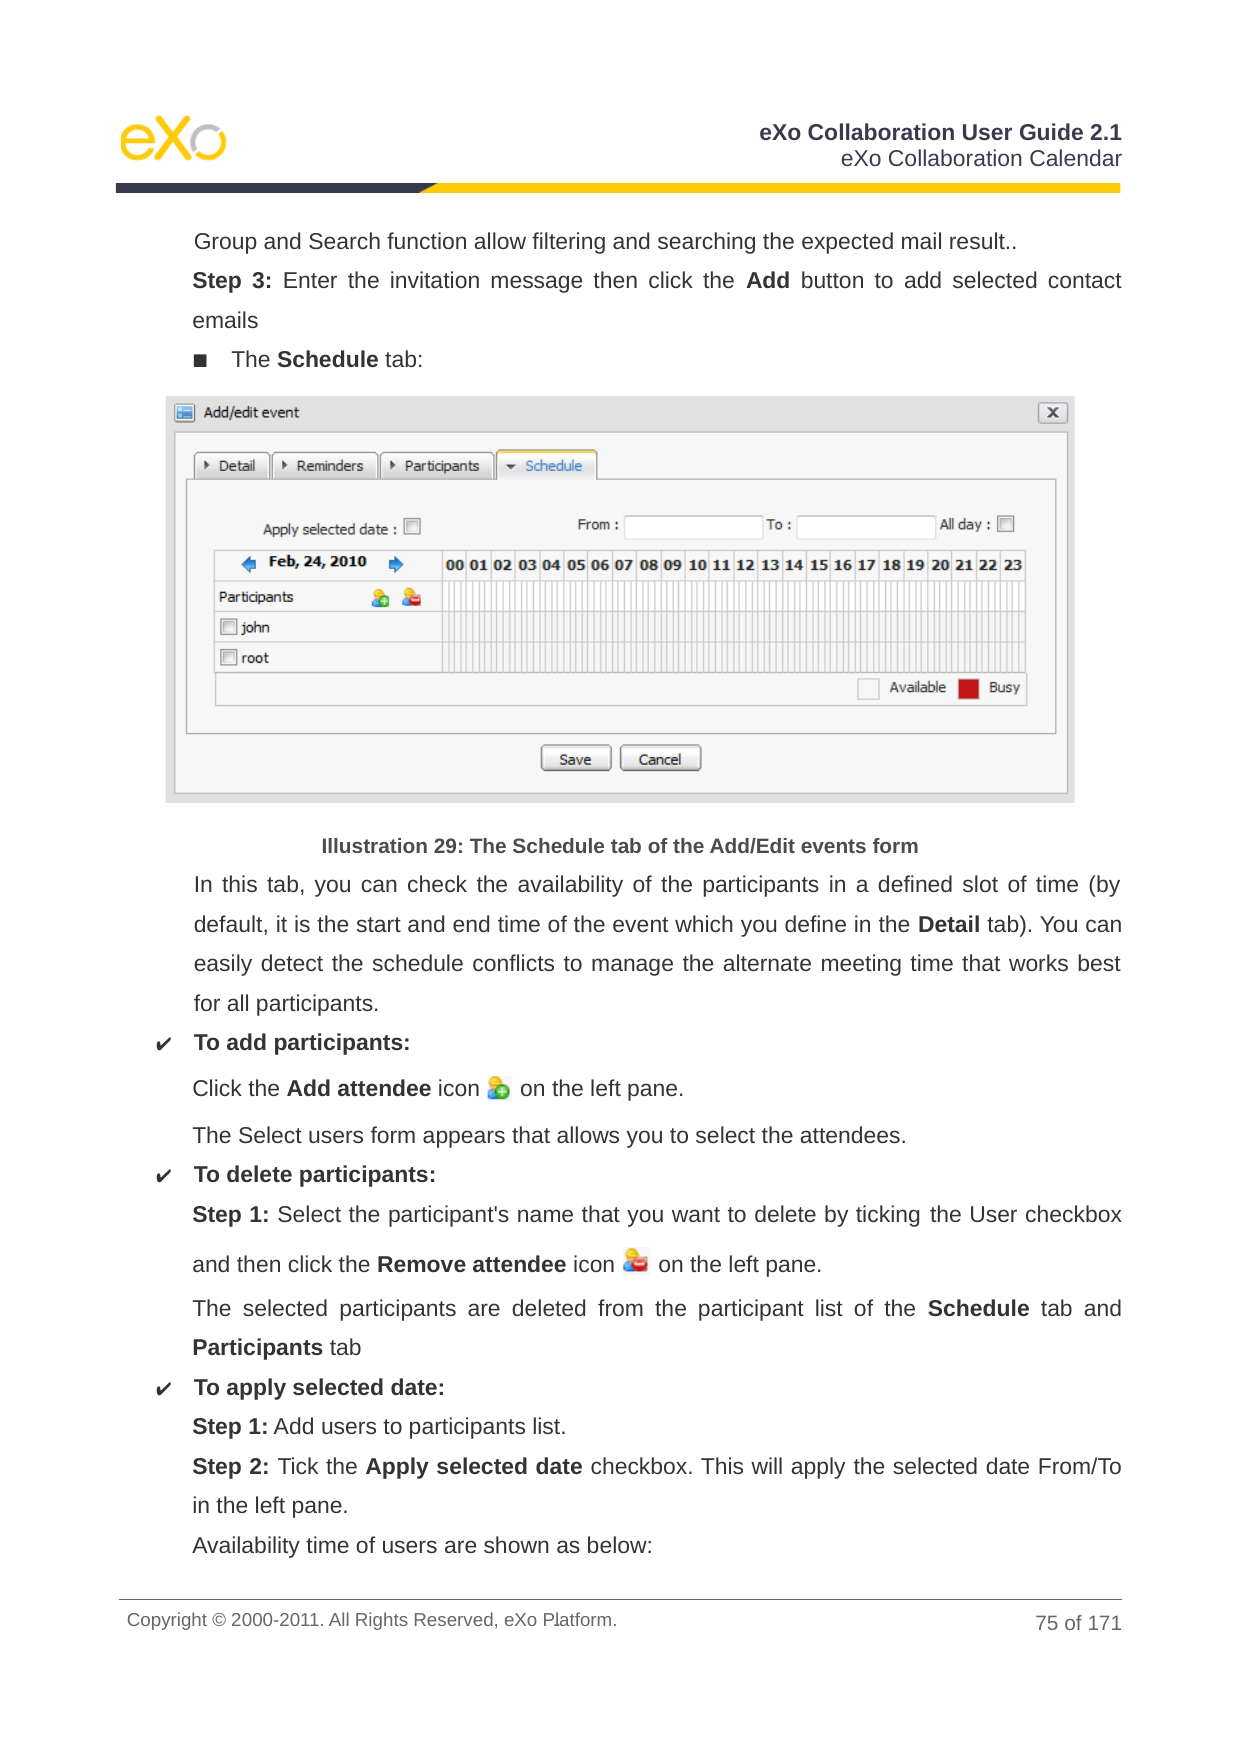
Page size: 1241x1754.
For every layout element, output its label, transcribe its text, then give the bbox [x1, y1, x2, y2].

list To apply selected date: [156, 1374, 1122, 1400]
list [161, 389, 1080, 464]
picture [115, 183, 1121, 193]
list Group and Search function allow filtering and searching the expected mail result.. [156, 228, 1122, 254]
list Step 2: Tick the Apply selected date checkbox. This will apply the selected date From/To in the left pane. [154, 1453, 1122, 1518]
list Step 1: Select the participant's name that you want to delete by ticking the User checkbox and then click the Remove attendee iconon the left pane. [154, 1201, 1122, 1282]
picture [165, 396, 1075, 803]
list In this tab, you can check the availability of the participants in a defined slot of time (by default, it is the start and end time of the event which you define in the Detail tab). You can easily detect the schedule conflicts to manage the alternate meeting time that works best for all participants. [156, 386, 1122, 1016]
list The Schedule tab: [193, 346, 1122, 372]
list Illustration 29: The Schedule tab of the Add/Edit events form [161, 803, 1080, 858]
list Step 3: Enter the invitation message then click the Add button to add selected contact emails [154, 267, 1122, 333]
list To delete participants: [156, 1161, 1122, 1187]
list Click the Add attendee iconon the left pane. [154, 1068, 1122, 1108]
list Step 1: Add users to participants list. [154, 1413, 1122, 1439]
list Availability time of users are shown as below: [154, 1532, 1122, 1558]
picture [622, 1247, 651, 1275]
list To add participants: [156, 1029, 1122, 1055]
list The selected participants are deleted from the participant list of the Schedule tab and Participants tab [154, 1295, 1122, 1361]
picture [487, 1076, 513, 1101]
list The Select users form appears that allows you to select the attendees. [154, 1122, 1122, 1148]
picture [120, 115, 227, 161]
